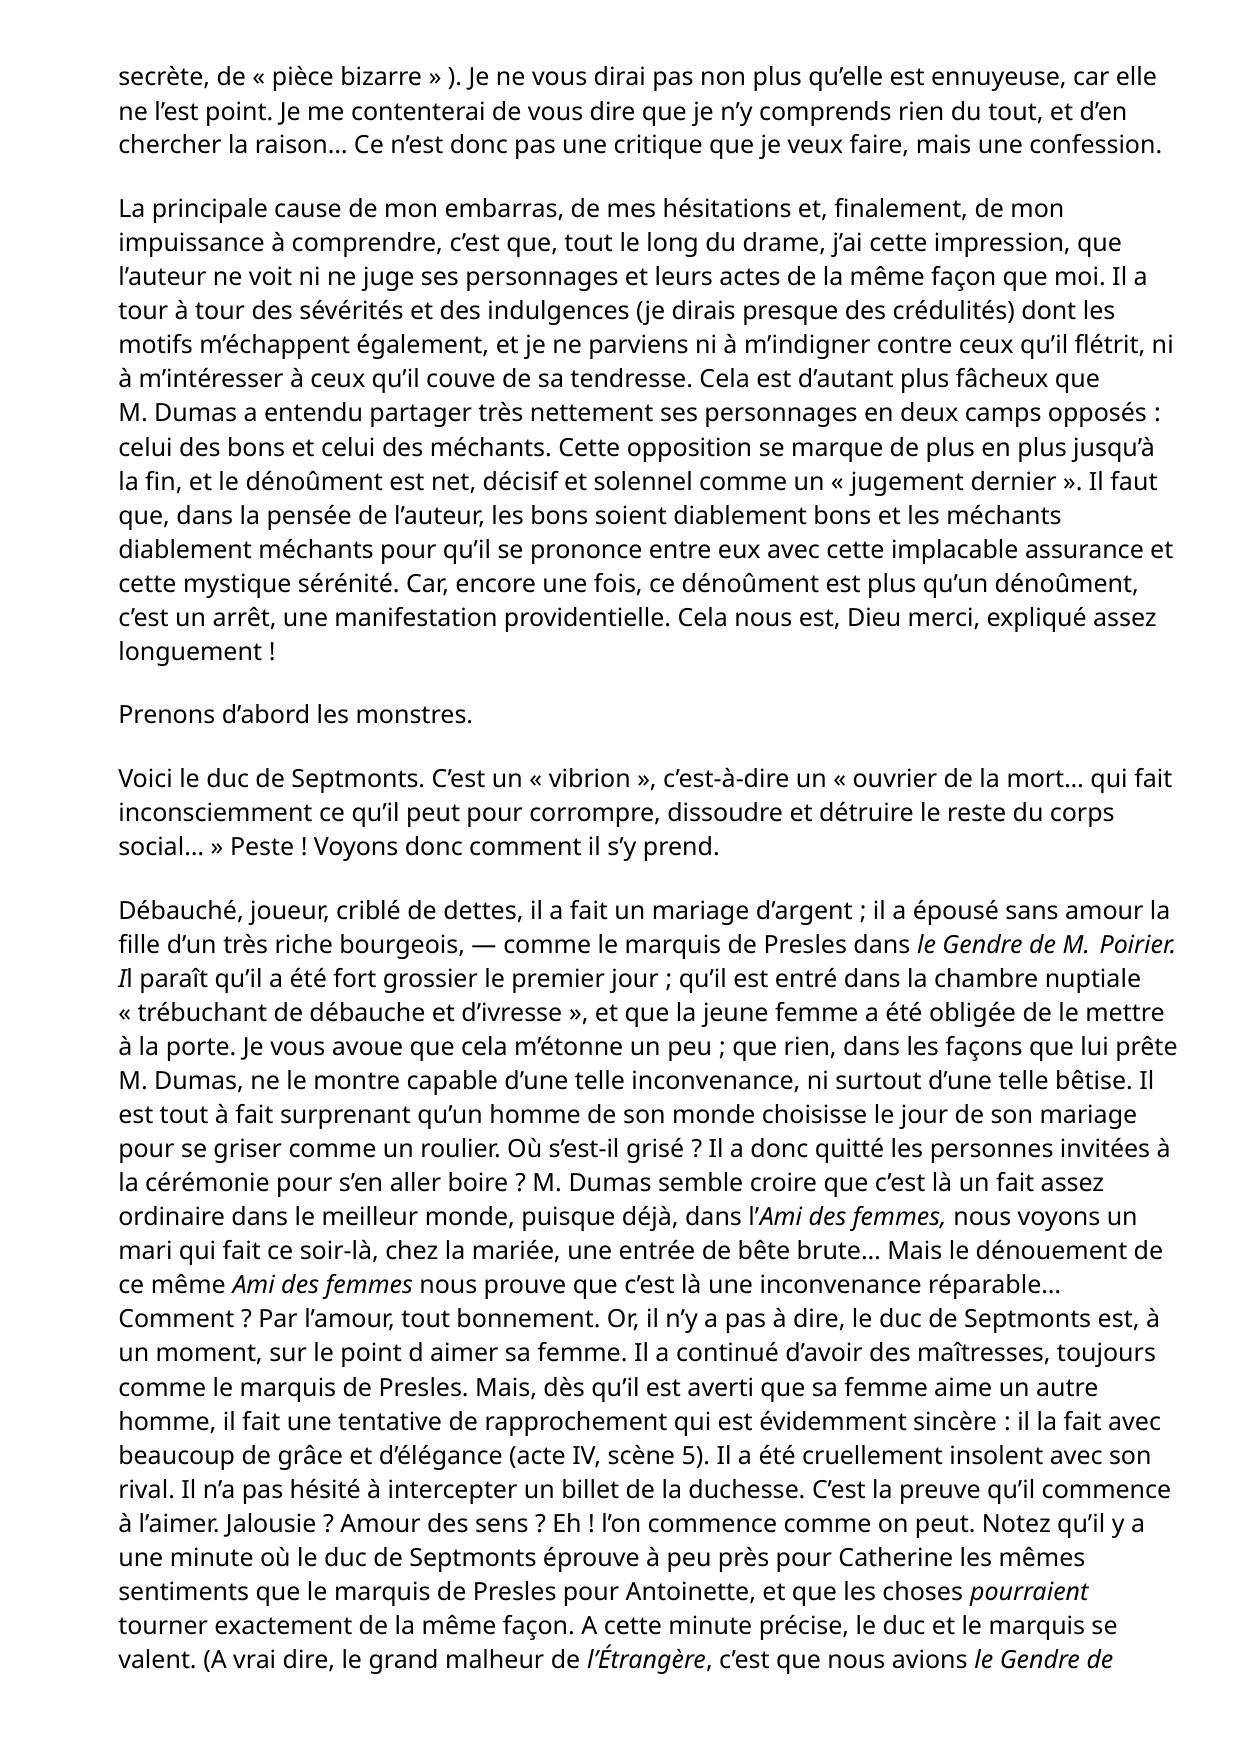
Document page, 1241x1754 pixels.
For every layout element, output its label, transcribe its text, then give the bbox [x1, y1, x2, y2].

text Débauché, joueur, criblé de dettes, il a fait un mariage d’argent ; il a épousé sans amour la fille d’un très riche bourgeois, — comme le marquis de Presles dans le Gendre de M. Poirier. Il paraît qu’il a été fort grossier le premier jour ; qu’il est entré dans la chambre nuptiale « trébuchant de débauche et d’ivresse », et que la jeune femme a été obligée de le mettre à la porte. Je vous avoue que cela m’étonne un peu ; que rien, dans les façons que lui prête M. Dumas, ne le montre capable d’une telle inconvenance, ni surtout d’une telle bêtise. Il est tout à fait surprenant qu’un homme de son monde choisisse le jour de son mariage pour se griser comme un roulier. Où s’est-il grisé ? Il a donc quitté les personnes invitées à la cérémonie pour s’en aller boire ? M. Dumas semble croire que c’est là un fait assez ordinaire dans le meilleur monde, puisque déjà, dans l’Ami des femmes, nous voyons un mari qui fait ce soir-là, chez la mariée, une entrée de bête brute… Mais le dénouement de ce même Ami des femmes nous prouve que c’est là une inconvenance réparable… Comment ? Par l’amour, tout bonnement. Or, il n’y a pas à dire, le duc de Septmonts est, à un moment, sur le point d aimer sa femme. Il a continué d’avoir des maîtresses, toujours comme le marquis de Presles. Mais, dès qu’il est averti que sa femme aime un autre homme, il fait une tentative de rapprochement qui est évidemment sincère : il la fait avec beaucoup de grâce et d’élégance (acte IV, scène 5). Il a été cruellement insolent avec son rival. Il n’a pas hésité à intercepter un billet de la duchesse. C’est la preuve qu’il commence à l’aimer. Jalousie ? Amour des sens ? Eh ! l’on commence comme on peut. Notez qu’il y a une minute où le duc de Septmonts éprouve à peu près pour Catherine les mêmes sentiments que le marquis de Presles pour Antoinette, et que les choses pourraient tourner exactement de la même façon. A cette minute précise, le duc et le marquis se valent. (A vrai dire, le grand malheur de l’Étrangère, c’est que nous avions le Gendre de [118, 892, 1181, 1676]
text La principale cause de mon embarras, de mes hésitations et, finalement, de mon impuissance à comprendre, c’est que, tout le long du drame, j’ai cette impression, que l’auteur ne voit ni ne juge ses personnages et leurs actes de la même façon que moi. Il a tour à tour des sévérités et des indulgences (je dirais presque des crédulités) dont les motifs m’échappent également, et je ne parviens ni à m’indigner contre ceux qu’il flétrit, ni à m’intéresser à ceux qu’il couve de sa tendresse. Cela est d’autant plus fâcheux que M. Dumas a entendu partager très nettement ses personnages en deux camps opposés : celui des bons et celui des méchants. Cette opposition se marque de plus en plus jusqu’à la fin, et le dénoûment est net, décisif et solennel comme un « jugement dernier ». Il faut que, dans la pensée de l’auteur, les bons soient diablement bons et les méchants diablement méchants pour qu’il se prononce entre eux avec cette implacable assurance et cette mystique sérénité. Car, encore une fois, ce dénoûment est plus qu’un dénoûment, c’est un arrêt, une manifestation providentielle. Cela nous est, Dieu merci, expliqué assez longuement ! [118, 191, 1181, 668]
text secrète, de « pièce bizarre » ). Je ne vous dirai pas non plus qu’elle est ennuyeuse, car elle ne l’est point. Je me contenterai de vous dire que je n’y comprends rien du tout, et d’en chercher la raison… Ce n’est donc pas une critique que je veux faire, mais une confession. [118, 59, 1181, 161]
text Prenons d’abord les monstres. [118, 697, 1181, 731]
text Voici le duc de Septmonts. C’est un « vibrion », c’est-à-dire un « ouvrier de la mort… qui fait inconsciemment ce qu’il peut pour corrompre, dissoudre et détruire le reste du corps social… » Peste ! Voyons donc comment il s’y prend. [118, 761, 1181, 863]
